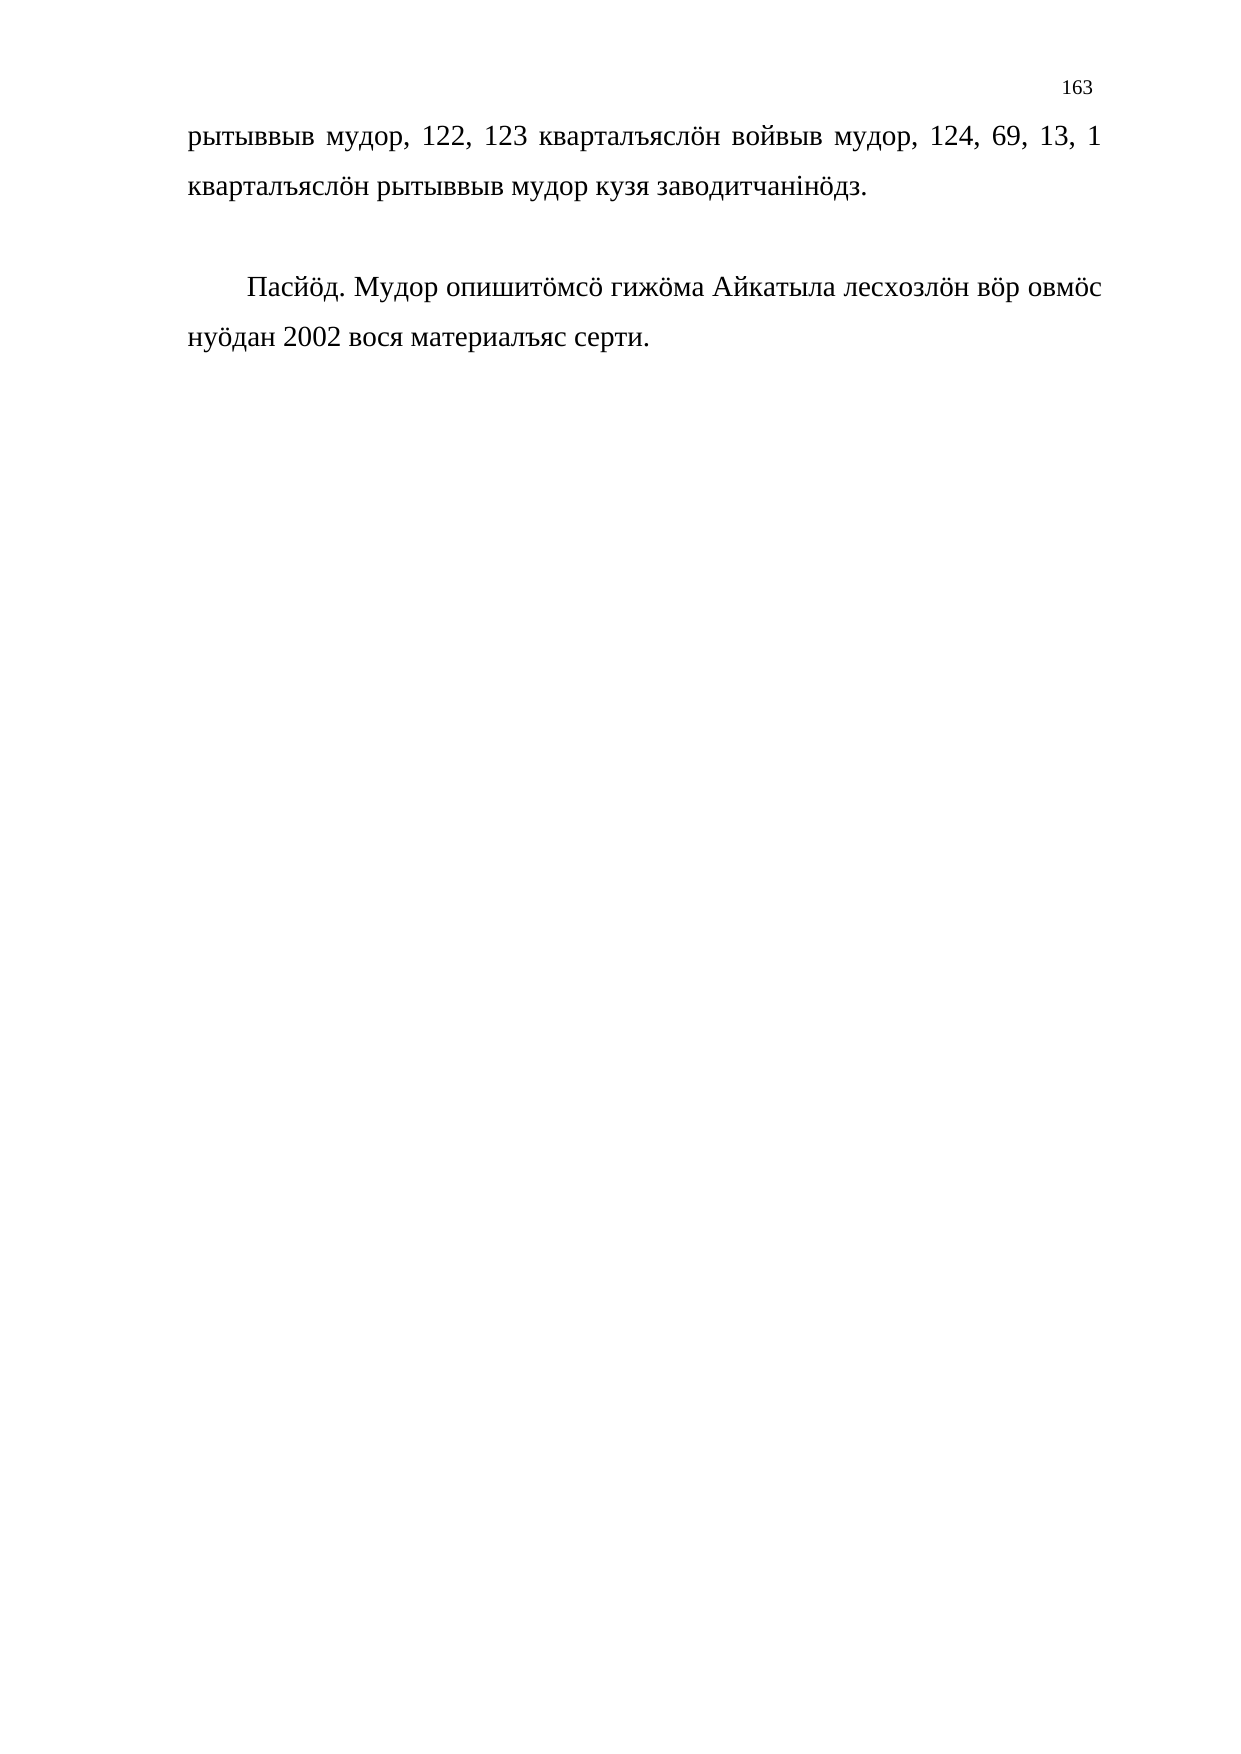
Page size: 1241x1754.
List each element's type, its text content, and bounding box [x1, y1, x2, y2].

text рытыввыв мудор, 122, 123 кварталъяслöн войвыв мудор, 124, 69, 13, 1 кварталъяслöн рытыввыв мудор кузя заводитчанiнöдз. [187, 118, 1103, 202]
text Пасйöд. Мудор опишитöмсö гижöма Айкатыла лесхозлöн вöр овмöс нуöдан 2002 вося материалъяс серти. [187, 269, 1103, 353]
